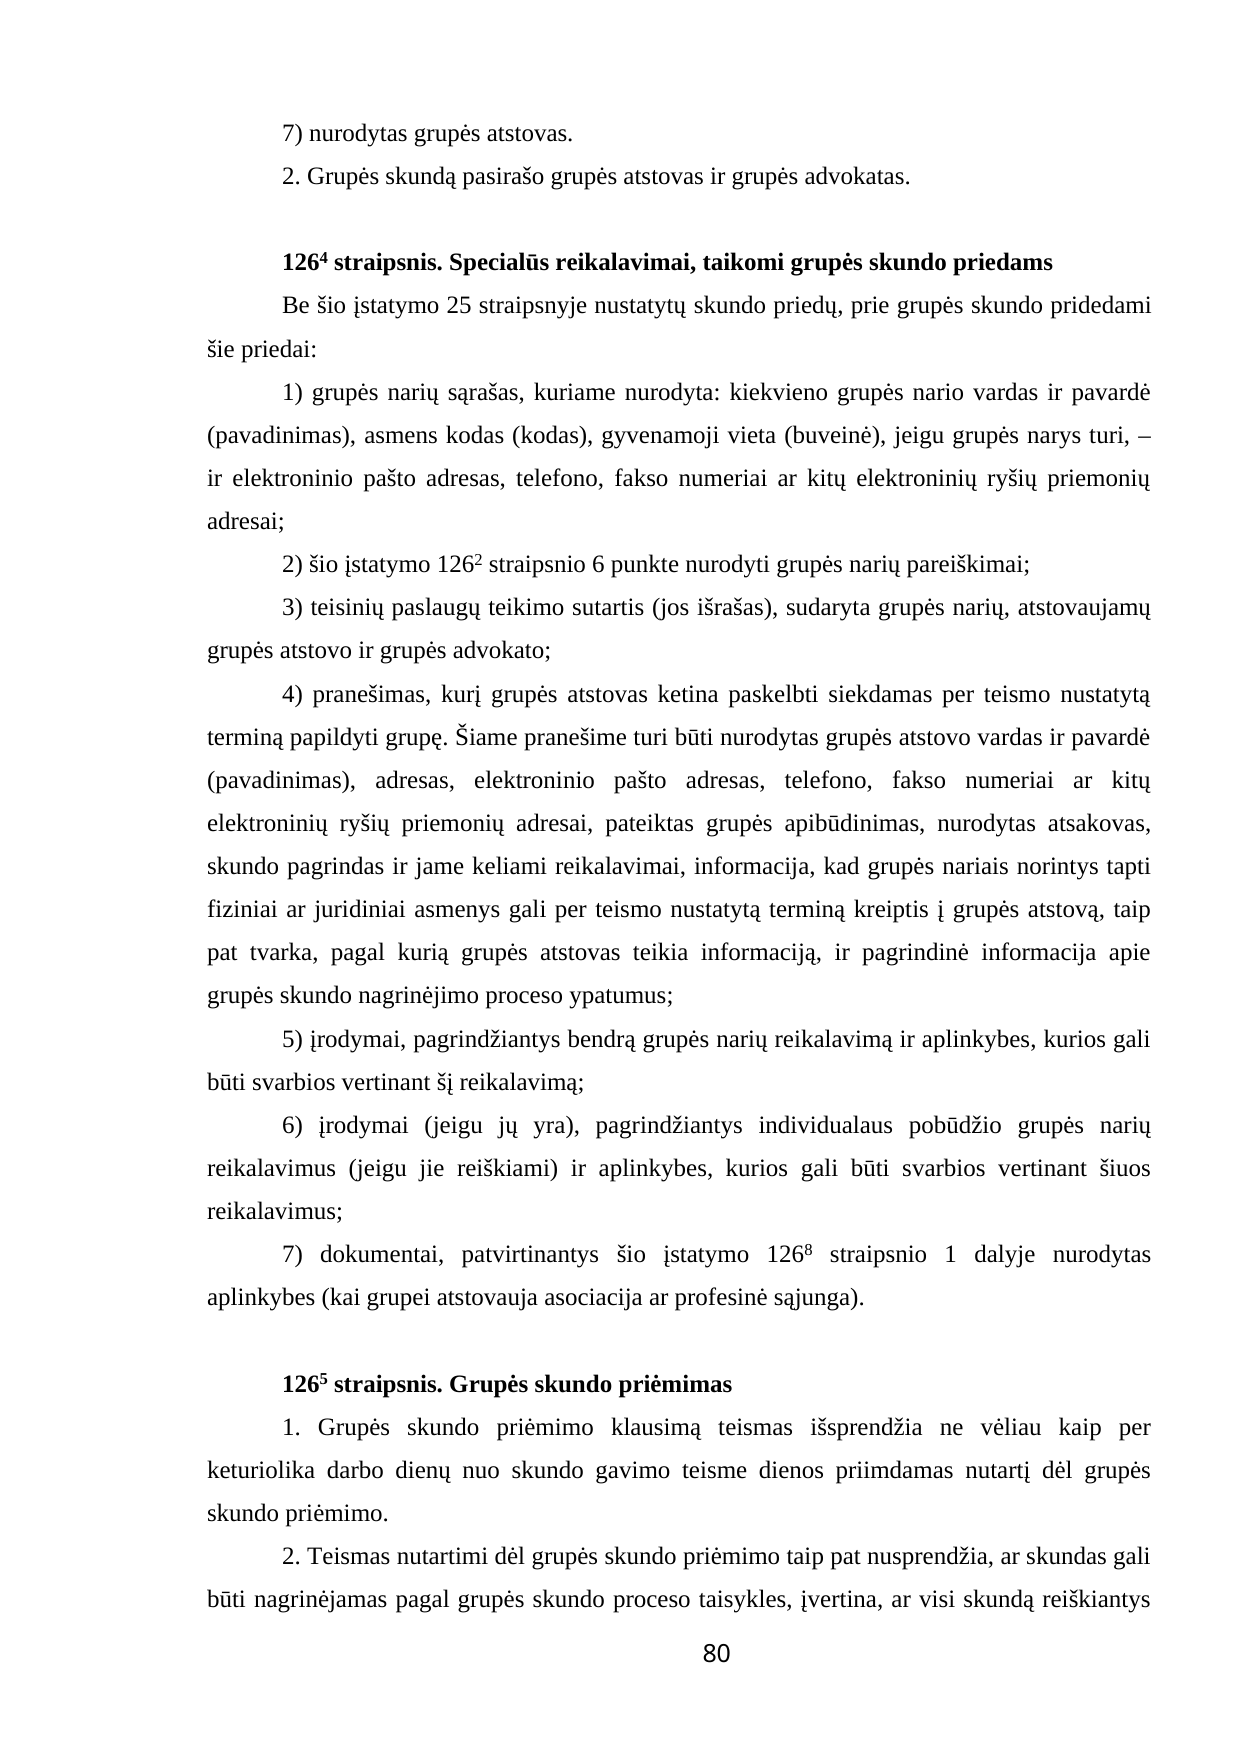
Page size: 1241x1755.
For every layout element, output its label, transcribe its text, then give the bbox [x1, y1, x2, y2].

text 4) pranešimas, kurį grupės atstovas ketina paskelbti siekdamas per teismo nustatytą terminą papildyti grupę. Šiame pranešime turi būti nurodytas grupės atstovo vardas ir pavardė (pavadinimas), adresas, elektroninio pašto adresas, telefono, fakso numeriai ar kitų elektroninių ryšių priemonių adresai, pateiktas grupės apibūdinimas, nurodytas atsakovas, skundo pagrindas ir jame keliami reikalavimai, informacija, kad grupės nariais norintys tapti fiziniai ar juridiniai asmenys gali per teismo nustatytą terminą kreiptis į grupės atstovą, taip pat tvarka, pagal kurią grupės atstovas teikia informaciją, ir pagrindinė informacija apie grupės skundo nagrinėjimo proceso ypatumus; [207, 679, 1152, 1009]
text 1) grupės narių sąrašas, kuriame nurodyta: kiekvieno grupės nario vardas ir pavardė (pavadinimas), asmens kodas (kodas), gyvenamoji vieta (buveinė), jeigu grupės narys turi, – ir elektroninio pašto adresas, telefono, fakso numeriai ar kitų elektroninių ryšių priemonių adresai; [207, 377, 1152, 535]
text 1. Grupės skundo priėmimo klausimą teismas išsprendžia ne vėliau kaip per keturiolika darbo dienų nuo skundo gavimo teisme dienos priimdamas nutartį dėl grupės skundo priėmimo. [207, 1412, 1152, 1527]
text 2) šio įstatymo 1262 straipsnio 6 punkte nurodyti grupės narių pareiškimai; [207, 549, 1152, 578]
text 7) nurodytas grupės atstovas. [207, 118, 1152, 147]
text 7) dokumentai, patvirtinantys šio įstatymo 1268 straipsnio 1 dalyje nurodytas aplinkybes (kai grupei atstovauja asociacija ar profesinė sąjunga). [207, 1239, 1152, 1311]
text Be šio įstatymo 25 straipsnyje nustatytų skundo priedų, prie grupės skundo pridedami šie priedai: [207, 291, 1152, 362]
text 2. Grupės skundą pasirašo grupės atstovas ir grupės advokatas. [207, 161, 1152, 190]
text 3) teisinių paslaugų teikimo sutartis (jos išrašas), sudaryta grupės narių, atstovaujamų grupės atstovo ir grupės advokato; [207, 592, 1152, 664]
text 2. Teismas nutartimi dėl grupės skundo priėmimo taip pat nusprendžia, ar skundas gali būti nagrinėjamas pagal grupės skundo proceso taisykles, įvertina, ar visi skundą reiškiantys [207, 1541, 1152, 1613]
text 1264 straipsnis. Specialūs reikalavimai, taikomi grupės skundo priedams [207, 247, 1152, 276]
text 1265 straipsnis. Grupės skundo priėmimas [207, 1369, 1152, 1397]
text 6) įrodymai (jeigu jų yra), pagrindžiantys individualaus pobūdžio grupės narių reikalavimus (jeigu jie reiškiami) ir aplinkybes, kurios gali būti svarbios vertinant šiuos reikalavimus; [207, 1110, 1152, 1225]
text 5) įrodymai, pagrindžiantys bendrą grupės narių reikalavimą ir aplinkybes, kurios gali būti svarbios vertinant šį reikalavimą; [207, 1024, 1152, 1096]
